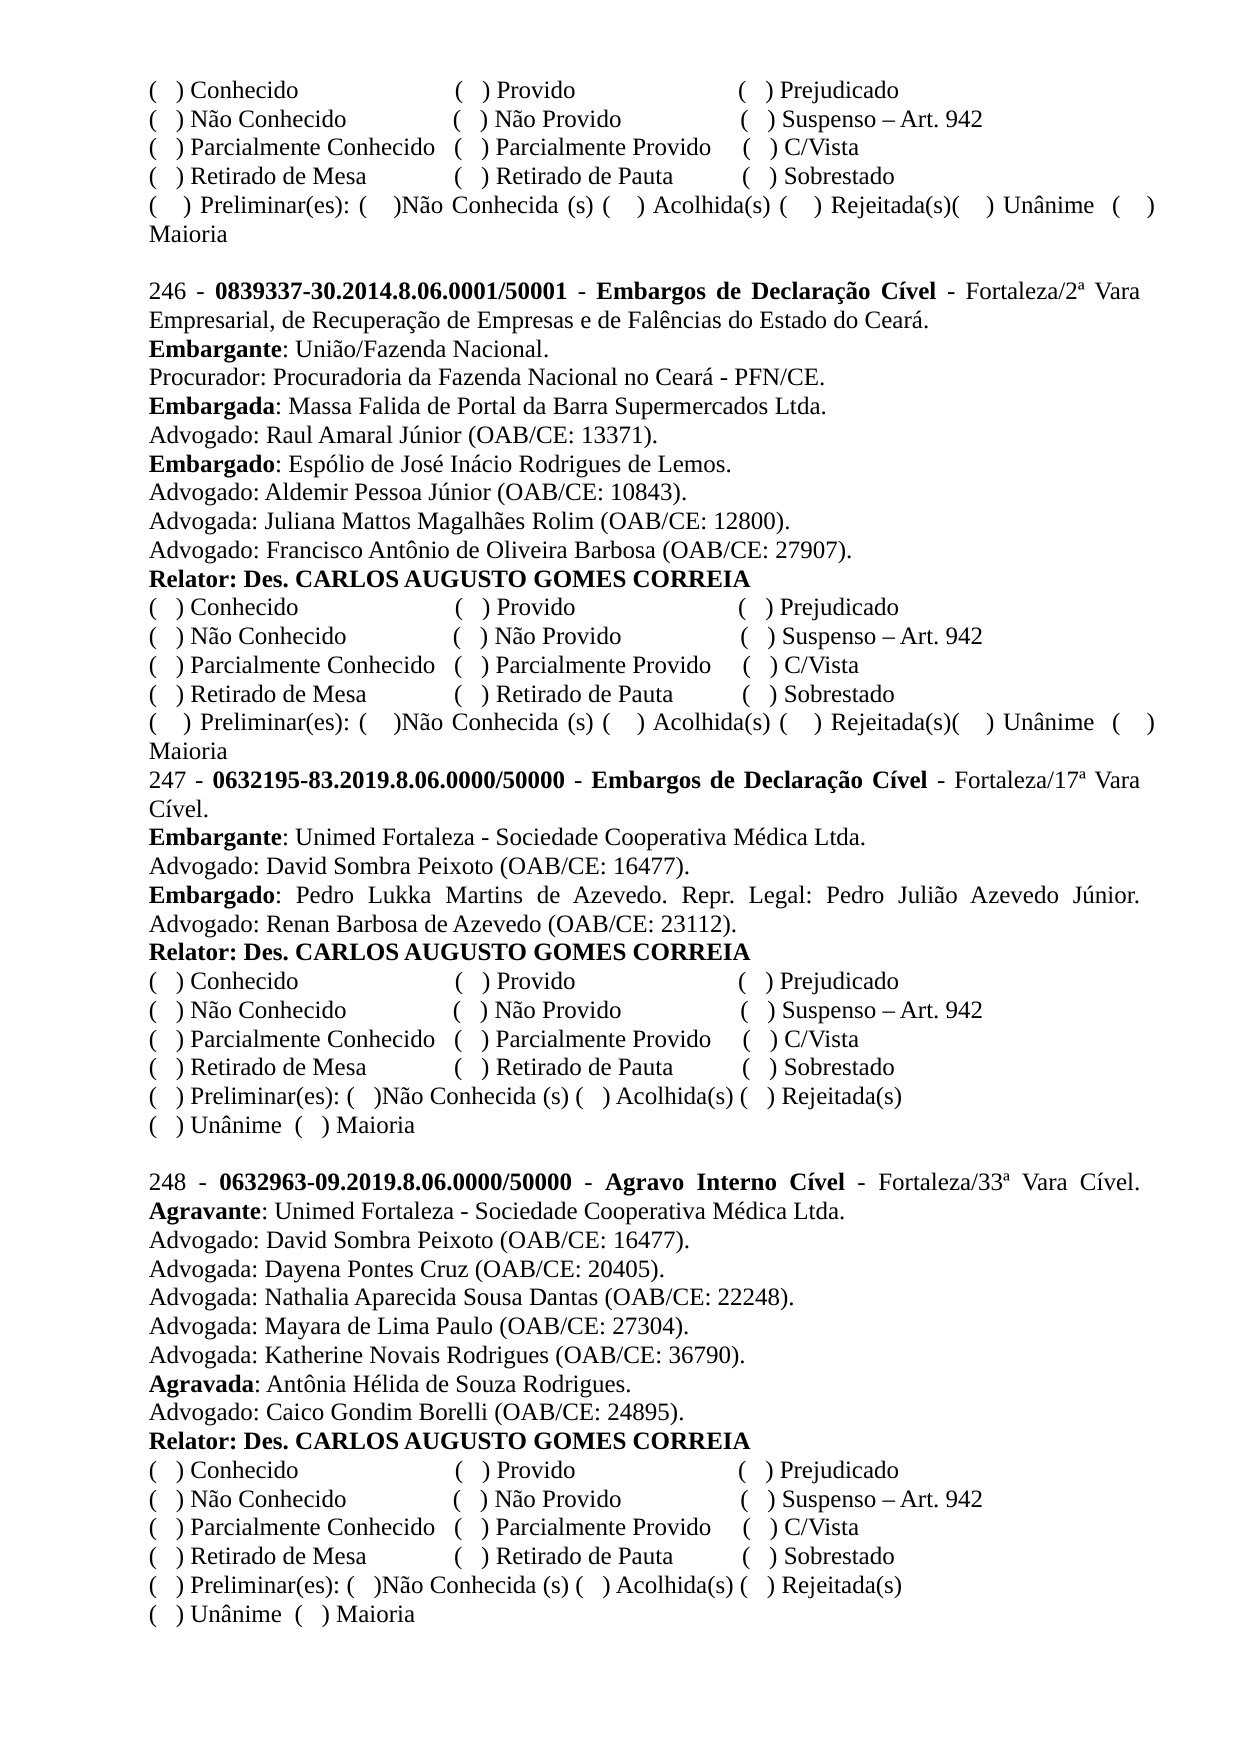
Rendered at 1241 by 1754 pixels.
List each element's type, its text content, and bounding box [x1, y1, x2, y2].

text ( ) Preliminar(es): ( )Não Conhecida (s) ( ) Acolhida(s) ( ) Rejeitada(s) [148, 1570, 1158, 1599]
text 247 - 0632195-83.2019.8.06.0000/50000 - Embargos de Declaração Cível - Fortaleza/17ª Vara Cível. [148, 765, 1141, 822]
text Advogado: Caico Gondim Borelli (OAB/CE: 24895). [148, 1397, 1141, 1426]
text ( ) Preliminar(es): ( )Não Conhecida (s) ( ) Acolhida(s) ( ) Rejeitada(s)( ) Unânime ( ) Maioria [148, 190, 1158, 247]
text ( ) Retirado de Mesa ( ) Retirado de Pauta ( ) Sobrestado [148, 1541, 1158, 1570]
text Advogada: Juliana Mattos Magalhães Rolim (OAB/CE: 12800). [148, 506, 1141, 535]
text ( ) Retirado de Mesa ( ) Retirado de Pauta ( ) Sobrestado [148, 679, 1158, 707]
text Embargado: Espólio de José Inácio Rodrigues de Lemos. [148, 449, 1141, 477]
text Embargante: União/Fazenda Nacional. [148, 334, 1141, 362]
text ( ) Unânime ( ) Maioria [148, 1110, 1158, 1139]
text Advogado: Raul Amaral Júnior (OAB/CE: 13371). [148, 420, 1141, 449]
text ( ) Conhecido ( ) Provido ( ) Prejudicado [148, 592, 1141, 621]
text ( ) Não Conhecido ( ) Não Provido ( ) Suspenso – Art. 942 [148, 1484, 1158, 1512]
text ( ) Parcialmente Conhecido ( ) Parcialmente Provido ( ) C/Vista [148, 650, 1158, 679]
text Embargada: Massa Falida de Portal da Barra Supermercados Ltda. [148, 391, 1141, 420]
text ( ) Unânime ( ) Maioria [148, 1599, 1158, 1627]
text ( ) Não Conhecido ( ) Não Provido ( ) Suspenso – Art. 942 [148, 621, 1158, 650]
text ( ) Retirado de Mesa ( ) Retirado de Pauta ( ) Sobrestado [148, 161, 1158, 190]
text ( ) Parcialmente Conhecido ( ) Parcialmente Provido ( ) C/Vista [148, 132, 1158, 161]
text ( ) Parcialmente Conhecido ( ) Parcialmente Provido ( ) C/Vista [148, 1512, 1158, 1541]
text Relator: Des. CARLOS AUGUSTO GOMES CORREIA [148, 937, 1141, 966]
text Advogado: David Sombra Peixoto (OAB/CE: 16477). [148, 1225, 1141, 1254]
text ( ) Não Conhecido ( ) Não Provido ( ) Suspenso – Art. 942 [148, 995, 1158, 1024]
text Embargado: Pedro Lukka Martins de Azevedo. Repr. Legal: Pedro Julião Azevedo Júnior. Advogado: Renan Barbosa de Azevedo (OAB/CE: 23112). [148, 880, 1141, 937]
text Advogado: Aldemir Pessoa Júnior (OAB/CE: 10843). [148, 477, 1141, 506]
text 248 - 0632963-09.2019.8.06.0000/50000 - Agravo Interno Cível - Fortaleza/33ª Vara Cível. Agravante: Unimed Fortaleza - Sociedade Cooperativa Médica Ltda. [148, 1167, 1141, 1225]
text ( ) Conhecido ( ) Provido ( ) Prejudicado [148, 75, 1141, 104]
text Procurador: Procuradoria da Fazenda Nacional no Ceará - PFN/CE. [148, 362, 1141, 391]
text ( ) Preliminar(es): ( )Não Conhecida (s) ( ) Acolhida(s) ( ) Rejeitada(s)( ) Unânime ( ) Maioria [148, 707, 1158, 765]
text Agravada: Antônia Hélida de Souza Rodrigues. [148, 1369, 1141, 1397]
text Advogada: Nathalia Aparecida Sousa Dantas (OAB/CE: 22248). [148, 1282, 1141, 1311]
text Relator: Des. CARLOS AUGUSTO GOMES CORREIA [148, 564, 1141, 592]
text ( ) Conhecido ( ) Provido ( ) Prejudicado [148, 966, 1141, 995]
text Advogada: Dayena Pontes Cruz (OAB/CE: 20405). [148, 1254, 1141, 1282]
text Relator: Des. CARLOS AUGUSTO GOMES CORREIA [148, 1426, 1141, 1455]
text ( ) Parcialmente Conhecido ( ) Parcialmente Provido ( ) C/Vista [148, 1024, 1158, 1052]
text 246 - 0839337-30.2014.8.06.0001/50001 - Embargos de Declaração Cível - Fortaleza/2ª Vara Empresarial, de Recuperação de Empresas e de Falências do Estado do Ceará. [148, 276, 1141, 334]
text Advogado: Francisco Antônio de Oliveira Barbosa (OAB/CE: 27907). [148, 535, 1141, 564]
text ( ) Retirado de Mesa ( ) Retirado de Pauta ( ) Sobrestado [148, 1052, 1158, 1081]
text Advogado: David Sombra Peixoto (OAB/CE: 16477). [148, 851, 1141, 880]
text ( ) Preliminar(es): ( )Não Conhecida (s) ( ) Acolhida(s) ( ) Rejeitada(s) [148, 1081, 1158, 1110]
text ( ) Conhecido ( ) Provido ( ) Prejudicado [148, 1455, 1141, 1484]
text Advogada: Katherine Novais Rodrigues (OAB/CE: 36790). [148, 1340, 1141, 1369]
text Embargante: Unimed Fortaleza - Sociedade Cooperativa Médica Ltda. [148, 822, 1141, 851]
text Advogada: Mayara de Lima Paulo (OAB/CE: 27304). [148, 1311, 1141, 1340]
text ( ) Não Conhecido ( ) Não Provido ( ) Suspenso – Art. 942 [148, 104, 1158, 132]
